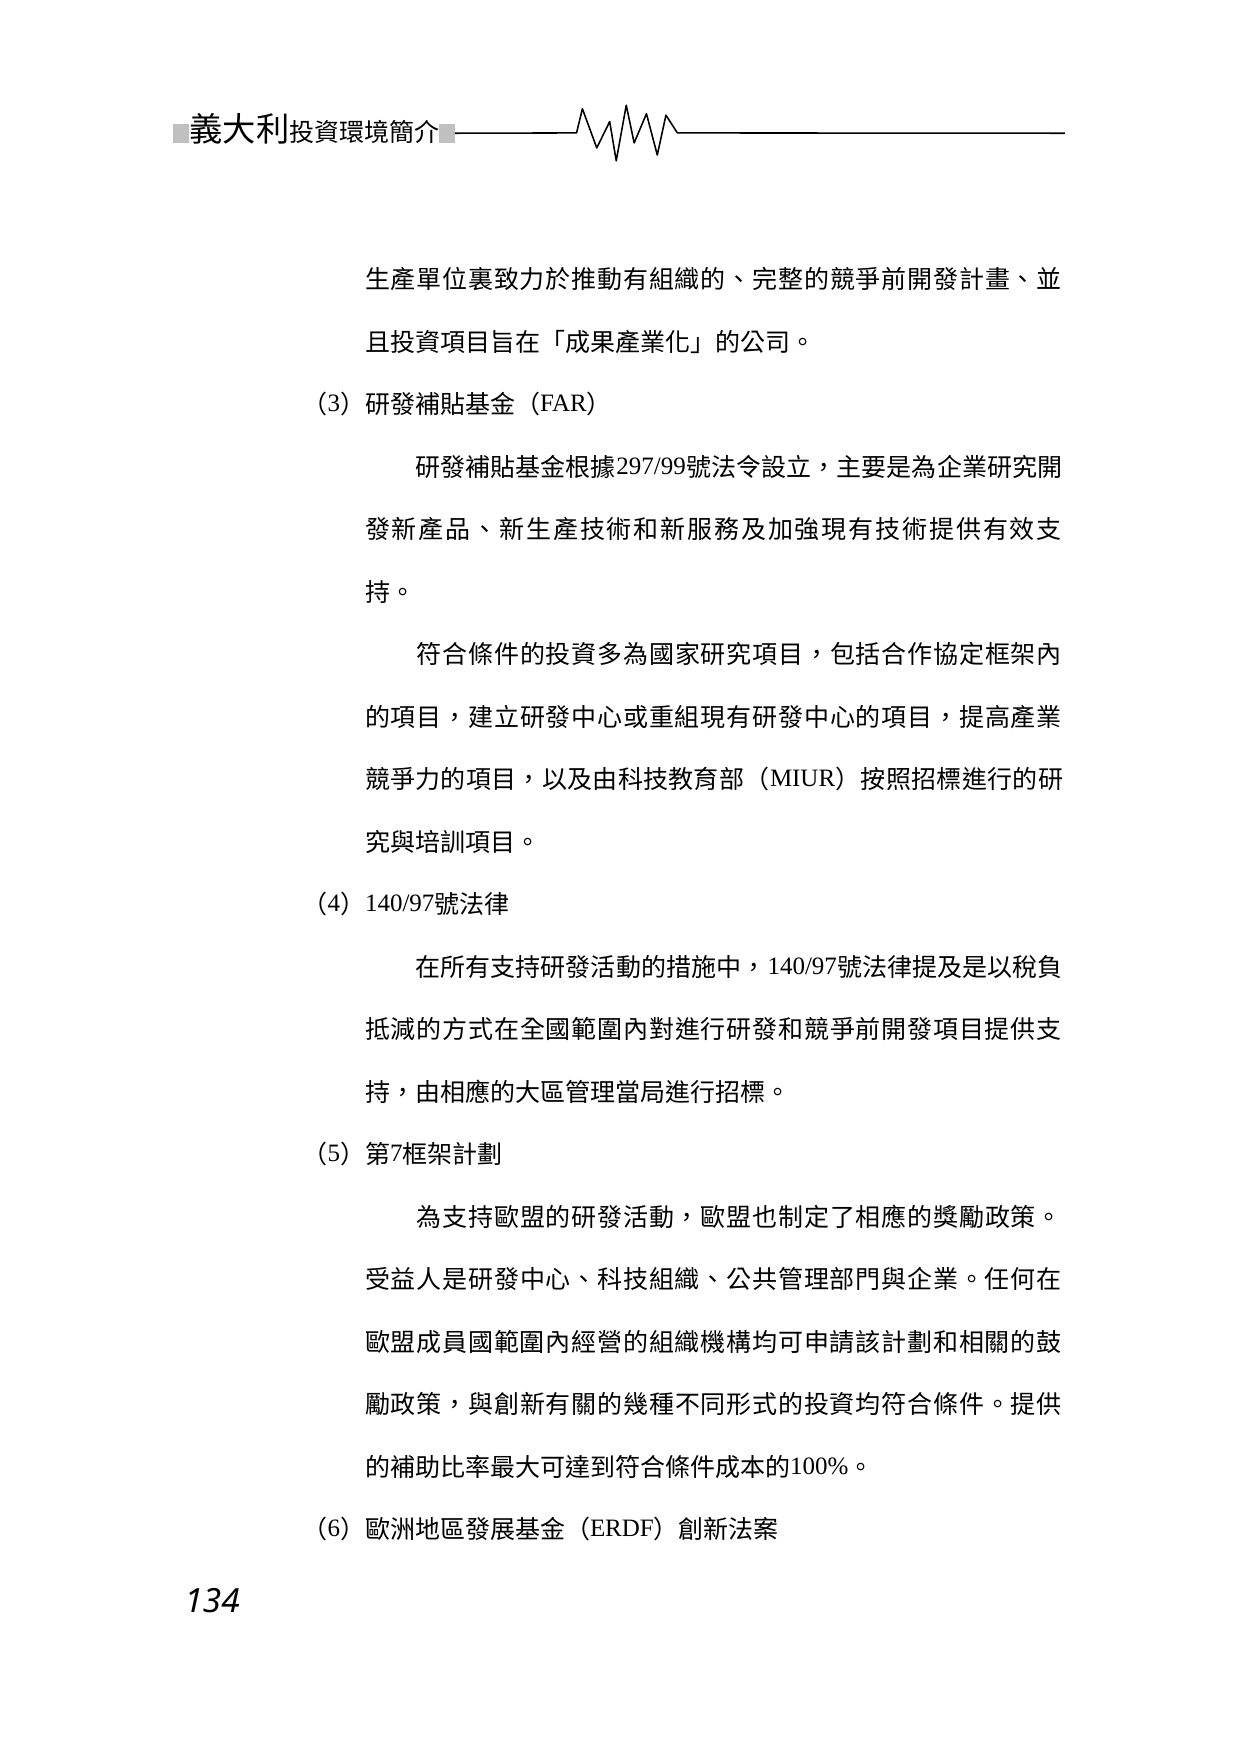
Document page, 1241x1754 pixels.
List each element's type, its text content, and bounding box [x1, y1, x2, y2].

text 生產單位裏致力於推動有組織的、完整的競爭前開發計畫、並且投資項目旨在「成果產業化」的公司。 [302, 236, 1063, 361]
text （6）歐洲地區發展基金（ERDF）創新法案 [302, 1486, 1063, 1549]
text 在所有支持研發活動的措施中，140/97號法律提及是以稅負抵減的方式在全國範圍內對進行研發和競爭前開發項目提供支持，由相應的大區管理當局進行招標。 [302, 924, 1063, 1111]
text 研發補貼基金根據297/99號法令設立，主要是為企業研究開發新產品、新生產技術和新服務及加強現有技術提供有效支持。 [302, 424, 1063, 611]
text （3）研發補貼基金（FAR） [302, 361, 1063, 424]
text （5）第7框架計劃 [302, 1111, 1063, 1174]
text （4）140/97號法律 [302, 861, 1063, 924]
text 符合條件的投資多為國家研究項目，包括合作協定框架內的項目，建立研發中心或重組現有研發中心的項目，提高產業競爭力的項目，以及由科技教育部（MIUR）按照招標進行的研究與培訓項目。 [302, 611, 1063, 861]
text 為支持歐盟的研發活動，歐盟也制定了相應的獎勵政策。受益人是研發中心、科技組織、公共管理部門與企業。任何在歐盟成員國範圍內經營的組織機構均可申請該計劃和相關的鼓勵政策，與創新有關的幾種不同形式的投資均符合條件。提供的補助比率最大可達到符合條件成本的100%。 [302, 1174, 1063, 1486]
